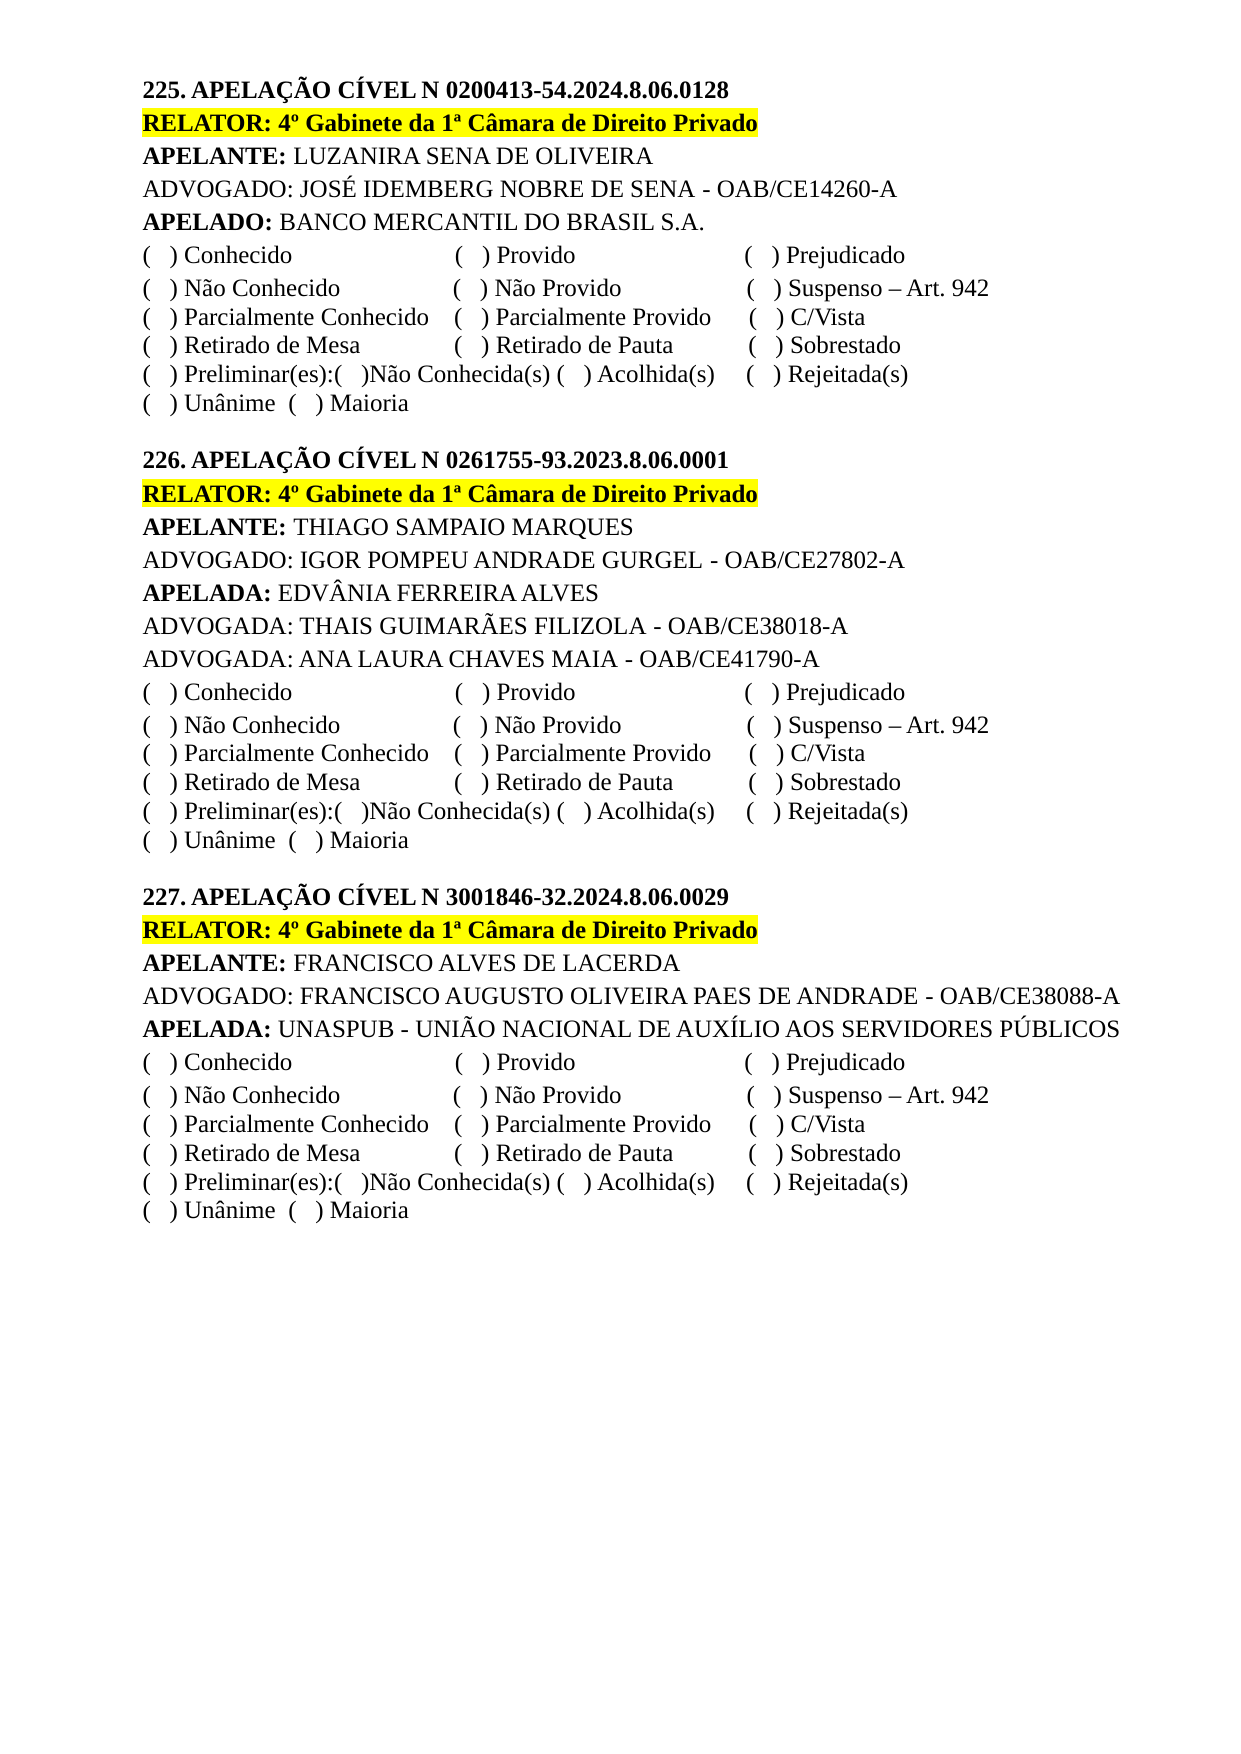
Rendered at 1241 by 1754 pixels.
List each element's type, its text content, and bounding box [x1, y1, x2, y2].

text ( ) Não Conhecido ( ) Não Provido ( ) Suspenso – Art. 942 [142, 1080, 1158, 1109]
text ( ) Parcialmente Conhecido ( ) Parcialmente Provido ( ) C/Vista [142, 1109, 1158, 1138]
text ( ) Retirado de Mesa ( ) Retirado de Pauta ( ) Sobrestado [142, 767, 1158, 796]
text ( ) Não Conhecido ( ) Não Provido ( ) Suspenso – Art. 942 [142, 710, 1158, 738]
text ( ) Unânime ( ) Maioria [142, 1195, 1158, 1224]
text ( ) Retirado de Mesa ( ) Retirado de Pauta ( ) Sobrestado [142, 331, 1158, 359]
text ( ) Retirado de Mesa ( ) Retirado de Pauta ( ) Sobrestado [142, 1138, 1158, 1167]
text 225. APELAÇÃO CÍVEL N 0200413-54.2024.8.06.0128 RELATOR: 4º Gabinete da 1ª Câmara de Direito Privado APELANTE: LUZANIRA SENA DE OLIVEIRA ADVOGADO: JOSÉ IDEMBERG NOBRE DE SENA - OAB/CE14260-A APELADO: BANCO MERCANTIL DO BRASIL S.A. ( ) Conhecido ( ) Provido ( ) Prejudicado [142, 75, 1141, 269]
text ( ) Não Conhecido ( ) Não Provido ( ) Suspenso – Art. 942 [142, 273, 1158, 302]
text ( ) Preliminar(es):( )Não Conhecida(s) ( ) Acolhida(s) ( ) Rejeitada(s) [142, 796, 1158, 825]
text ( ) Parcialmente Conhecido ( ) Parcialmente Provido ( ) C/Vista [142, 738, 1158, 767]
text 227. APELAÇÃO CÍVEL N 3001846-32.2024.8.06.0029 RELATOR: 4º Gabinete da 1ª Câmara de Direito Privado APELANTE: FRANCISCO ALVES DE LACERDA ADVOGADO: FRANCISCO AUGUSTO OLIVEIRA PAES DE ANDRADE - OAB/CE38088-A APELADA: UNASPUB - UNIÃO NACIONAL DE AUXÍLIO AOS SERVIDORES PÚBLICOS ( ) Conhecido ( ) Provido ( ) Prejudicado [142, 882, 1141, 1076]
text ( ) Parcialmente Conhecido ( ) Parcialmente Provido ( ) C/Vista [142, 302, 1158, 331]
text ( ) Unânime ( ) Maioria [142, 388, 1158, 417]
text 226. APELAÇÃO CÍVEL N 0261755-93.2023.8.06.0001 RELATOR: 4º Gabinete da 1ª Câmara de Direito Privado APELANTE: THIAGO SAMPAIO MARQUES ADVOGADO: IGOR POMPEU ANDRADE GURGEL - OAB/CE27802-A APELADA: EDVÂNIA FERREIRA ALVES ADVOGADA: THAIS GUIMARÃES FILIZOLA - OAB/CE38018-A ADVOGADA: ANA LAURA CHAVES MAIA - OAB/CE41790-A ( ) Conhecido ( ) Provido ( ) Prejudicado [142, 446, 1141, 706]
text ( ) Unânime ( ) Maioria [142, 825, 1158, 853]
text ( ) Preliminar(es):( )Não Conhecida(s) ( ) Acolhida(s) ( ) Rejeitada(s) [142, 1167, 1158, 1195]
text ( ) Preliminar(es):( )Não Conhecida(s) ( ) Acolhida(s) ( ) Rejeitada(s) [142, 359, 1158, 388]
